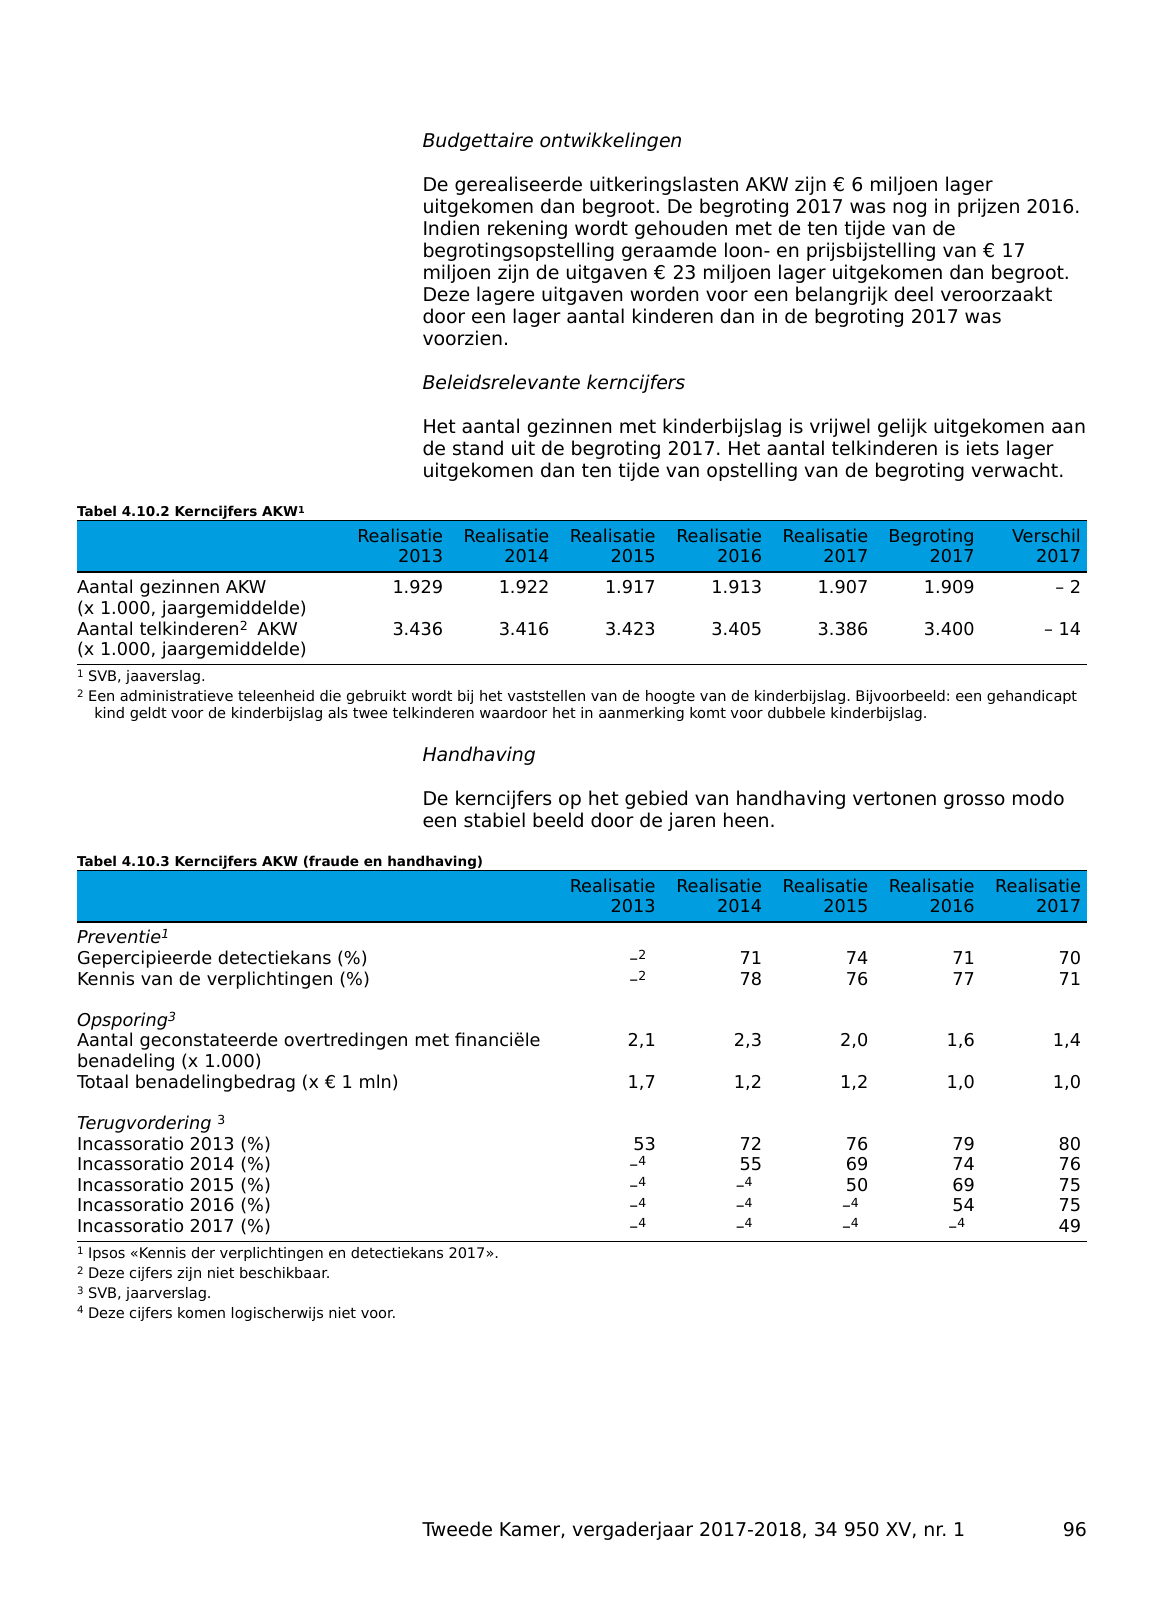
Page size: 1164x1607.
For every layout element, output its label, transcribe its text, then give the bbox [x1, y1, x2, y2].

table_cell [768, 923, 874, 948]
table_cell 71 [661, 948, 768, 968]
table_cell Incassoratio 2014 (%) [77, 1154, 555, 1175]
table_cell [661, 923, 768, 948]
table_cell Realisatie 2017 [980, 871, 1087, 921]
table_cell 1,4 [980, 1030, 1087, 1072]
table_cell 75 [980, 1195, 1087, 1216]
table_cell 1.922 [449, 573, 555, 618]
table_cell 1.917 [555, 573, 661, 618]
table_cell 69 [874, 1175, 980, 1195]
table_cell 75 [980, 1175, 1087, 1195]
subtitle Handhaving [422, 744, 1087, 766]
table_cell 1.913 [661, 573, 768, 618]
table_cell 79 [874, 1134, 980, 1154]
table_cell –4 [555, 1195, 661, 1216]
table_cell Realisatie 2014 [661, 871, 768, 921]
table_cell 69 [768, 1154, 874, 1175]
table_cell [661, 1092, 768, 1113]
table_cell Aantal gezinnen AKW (x 1.000, jaargemiddelde) [77, 573, 342, 618]
table_cell [980, 923, 1087, 948]
text De gerealiseerde uitkeringslasten AKW zijn € 6 miljoen lager uitgekomen dan begroot. De begroting 2017 was nog in prijzen 2016. Indien rekening wordt gehouden met de ten tijde van de begrotingsopstelling geraamde loon- en prijsbijstelling van € 17 miljoen zijn de uitgaven € 23 miljoen lager uitgekomen dan begroot. Deze lagere uitgaven worden voor een belangrijk deel veroorzaakt door een lager aantal kinderen dan in de begroting 2017 was voorzien. [422, 174, 1087, 350]
table_cell –4 [661, 1216, 768, 1241]
table_cell Incassoratio 2016 (%) [77, 1195, 555, 1216]
table_cell – 2 [980, 573, 1087, 618]
table_cell [661, 989, 768, 1010]
table_cell Realisatie 2016 [874, 871, 980, 921]
table_cell [874, 1092, 980, 1113]
table_cell 1.909 [874, 573, 980, 618]
table_cell 3.416 [449, 619, 555, 664]
table_cell Kennis van de verplichtingen (%) [77, 969, 555, 989]
table_cell –4 [661, 1175, 768, 1195]
table_cell 1,7 [555, 1072, 661, 1092]
table_cell –4 [555, 1216, 661, 1241]
table_cell –4 [768, 1216, 874, 1241]
table_cell 76 [980, 1154, 1087, 1175]
table_cell Verschil 2017 [980, 521, 1087, 571]
table_cell [661, 1113, 768, 1133]
table_cell 1,0 [980, 1072, 1087, 1092]
table_cell 70 [980, 948, 1087, 968]
table_cell Realisatie 2013 [343, 521, 449, 571]
subtitle Budgettaire ontwikkelingen [422, 130, 1087, 152]
table_cell Gepercipieerde detectiekans (%) [77, 948, 555, 968]
table_cell 2,0 [768, 1030, 874, 1072]
table_cell 2,3 [661, 1030, 768, 1072]
table_header Tabel 4.10.3 Kerncijfers AKW (fraude en handhaving) [77, 854, 1087, 870]
table_cell –2 [555, 948, 661, 968]
table_cell –2 [555, 969, 661, 989]
table_cell 78 [661, 969, 768, 989]
table_cell 1,2 [768, 1072, 874, 1092]
table_cell 1 Ipsos «Kennis der verplichtingen en detectiekans 2017». 2 Deze cijfers zijn niet beschikbaar. 3 SVB, jaarverslag. 4 Deze cijfers komen logischerwijs niet voor. [77, 1242, 1087, 1321]
table_cell 3.386 [768, 619, 874, 664]
table_cell Aantal geconstateerde overtredingen met financiële benadeling (x 1.000) [77, 1030, 555, 1072]
table_cell [77, 521, 342, 571]
table_cell 3.405 [661, 619, 768, 664]
table_cell 80 [980, 1134, 1087, 1154]
table_header Tabel 4.10.2 Kerncijfers AKW1 [77, 504, 1087, 520]
text Het aantal gezinnen met kinderbijslag is vrijwel gelijk uitgekomen aan de stand uit de begroting 2017. Het aantal telkinderen is iets lager uitgekomen dan ten tijde van opstelling van de begroting verwacht. [422, 416, 1087, 482]
table_cell [874, 1010, 980, 1030]
table_cell 3.436 [343, 619, 449, 664]
table_cell –4 [555, 1154, 661, 1175]
table_cell 49 [980, 1216, 1087, 1241]
table_cell Aantal telkinderen2 AKW (x 1.000, jaargemiddelde) [77, 619, 342, 664]
table_cell [874, 923, 980, 948]
table_cell Opsporing3 [77, 1010, 555, 1030]
table_cell 1,0 [874, 1072, 980, 1092]
table_cell 1,2 [661, 1072, 768, 1092]
table_cell Realisatie 2015 [555, 521, 661, 571]
table_cell –4 [874, 1216, 980, 1241]
table_cell Preventie1 [77, 923, 555, 948]
table_cell Incassoratio 2015 (%) [77, 1175, 555, 1195]
table_cell 50 [768, 1175, 874, 1195]
table_cell [874, 1113, 980, 1133]
table_cell 76 [768, 969, 874, 989]
table_cell Realisatie 2015 [768, 871, 874, 921]
table_cell [874, 989, 980, 1010]
table_cell –4 [555, 1175, 661, 1195]
table_cell 1.929 [343, 573, 449, 618]
table_cell [768, 1113, 874, 1133]
table_cell 3.423 [555, 619, 661, 664]
table_cell 55 [661, 1154, 768, 1175]
table_cell [555, 1092, 661, 1113]
table_cell 54 [874, 1195, 980, 1216]
table_cell 77 [874, 969, 980, 989]
table_cell [980, 989, 1087, 1010]
table_cell 53 [555, 1134, 661, 1154]
table_cell 74 [874, 1154, 980, 1175]
table_cell 71 [980, 969, 1087, 989]
table_cell [555, 989, 661, 1010]
table_cell 71 [874, 948, 980, 968]
table_cell [768, 1010, 874, 1030]
table_cell Terugvordering 3 [77, 1113, 555, 1133]
table_cell 1,6 [874, 1030, 980, 1072]
table_cell 72 [661, 1134, 768, 1154]
table_cell 3.400 [874, 619, 980, 664]
table_cell –4 [768, 1195, 874, 1216]
table_cell Realisatie 2014 [449, 521, 555, 571]
table_cell [980, 1113, 1087, 1133]
subtitle Beleidsrelevante kerncijfers [422, 372, 1087, 394]
table_cell 1 SVB, jaaverslag. 2 Een administratieve teleenheid die gebruikt wordt bij het vaststellen van de hoogte van de kinderbijslag. Bijvoorbeeld: een gehandicapt kind geldt voor de kinderbijslag als twee telkinderen waardoor het in aanmerking komt voor dubbele kinderbijslag. [77, 665, 1087, 722]
table_cell Incassoratio 2013 (%) [77, 1134, 555, 1154]
table_cell 1.907 [768, 573, 874, 618]
table_cell Incassoratio 2017 (%) [77, 1216, 555, 1241]
table_cell [77, 871, 555, 921]
table_cell [77, 989, 555, 1010]
table_cell Begroting 2017 [874, 521, 980, 571]
text De kerncijfers op het gebied van handhaving vertonen grosso modo een stabiel beeld door de jaren heen. [422, 788, 1087, 832]
table_cell 76 [768, 1134, 874, 1154]
table_cell –4 [661, 1195, 768, 1216]
table_cell [555, 1010, 661, 1030]
table_cell [661, 1010, 768, 1030]
table_cell – 14 [980, 619, 1087, 664]
table_cell Realisatie 2013 [555, 871, 661, 921]
table_cell 74 [768, 948, 874, 968]
table_cell Totaal benadelingbedrag (x € 1 mln) [77, 1072, 555, 1092]
table_cell [555, 1113, 661, 1133]
table_cell Realisatie 2017 [768, 521, 874, 571]
table_cell [980, 1010, 1087, 1030]
table_cell [980, 1092, 1087, 1113]
table_cell 2,1 [555, 1030, 661, 1072]
table_cell [77, 1092, 555, 1113]
table_cell [768, 1092, 874, 1113]
table_cell [555, 923, 661, 948]
table_cell [768, 989, 874, 1010]
table_cell Realisatie 2016 [661, 521, 768, 571]
